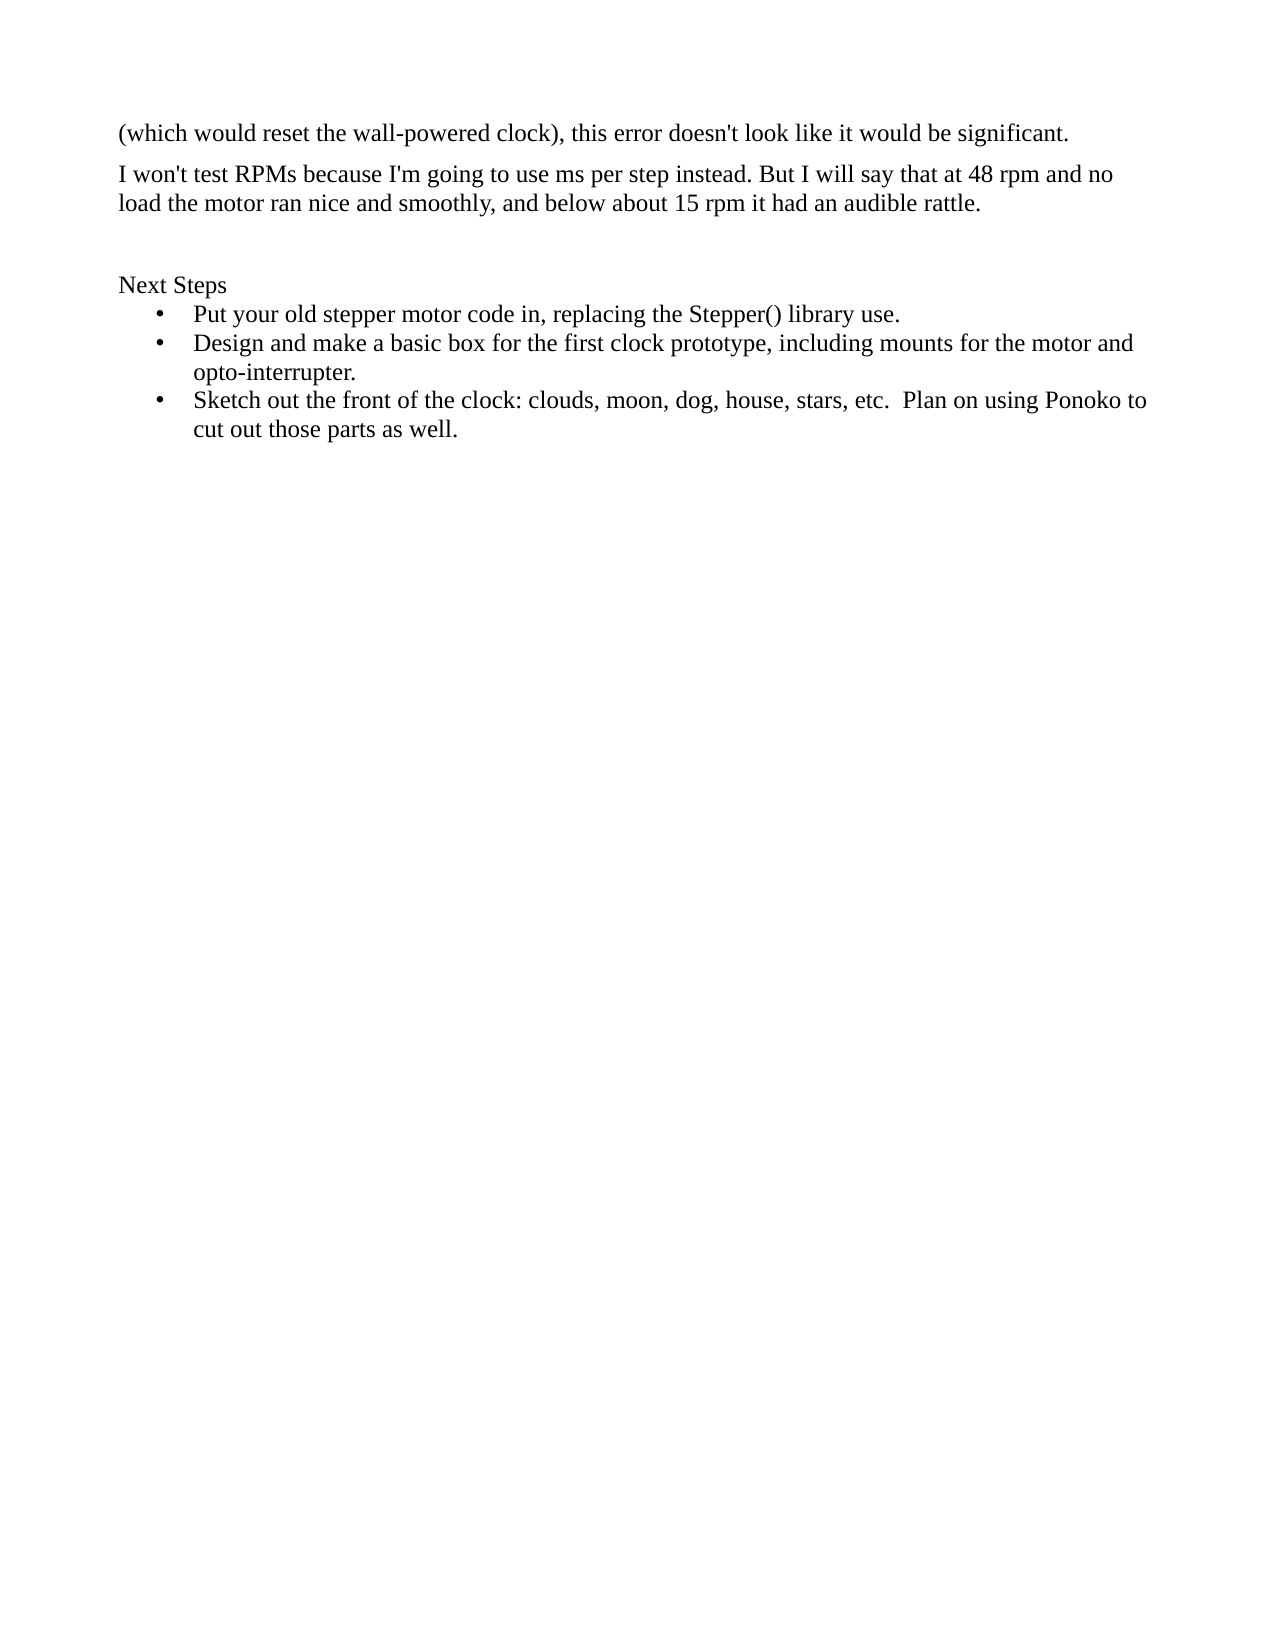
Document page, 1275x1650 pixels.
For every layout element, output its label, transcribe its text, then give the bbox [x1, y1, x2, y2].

text (which would reset the wall-powered clock), this error doesn't look like it would be significant. [118, 118, 1157, 147]
text I won't test RPMs because I'm going to use ms per step instead. But I will say that at 48 rpm and no load the motor ran nice and smoothly, and below about 15 rpm it had an audible rattle. [118, 159, 1157, 217]
text Next Steps [118, 271, 1157, 299]
list Design and make a basic box for the first clock prototype, including mounts for the motor and opto-interrupter. [156, 328, 1157, 386]
list Put your old stepper motor code in, replacing the Stepper() library use. [156, 299, 1157, 328]
list Sketch out the front of the clock: clouds, moon, dog, house, stars, etc. Plan on using Ponoko to cut out those parts as well. [156, 386, 1157, 443]
